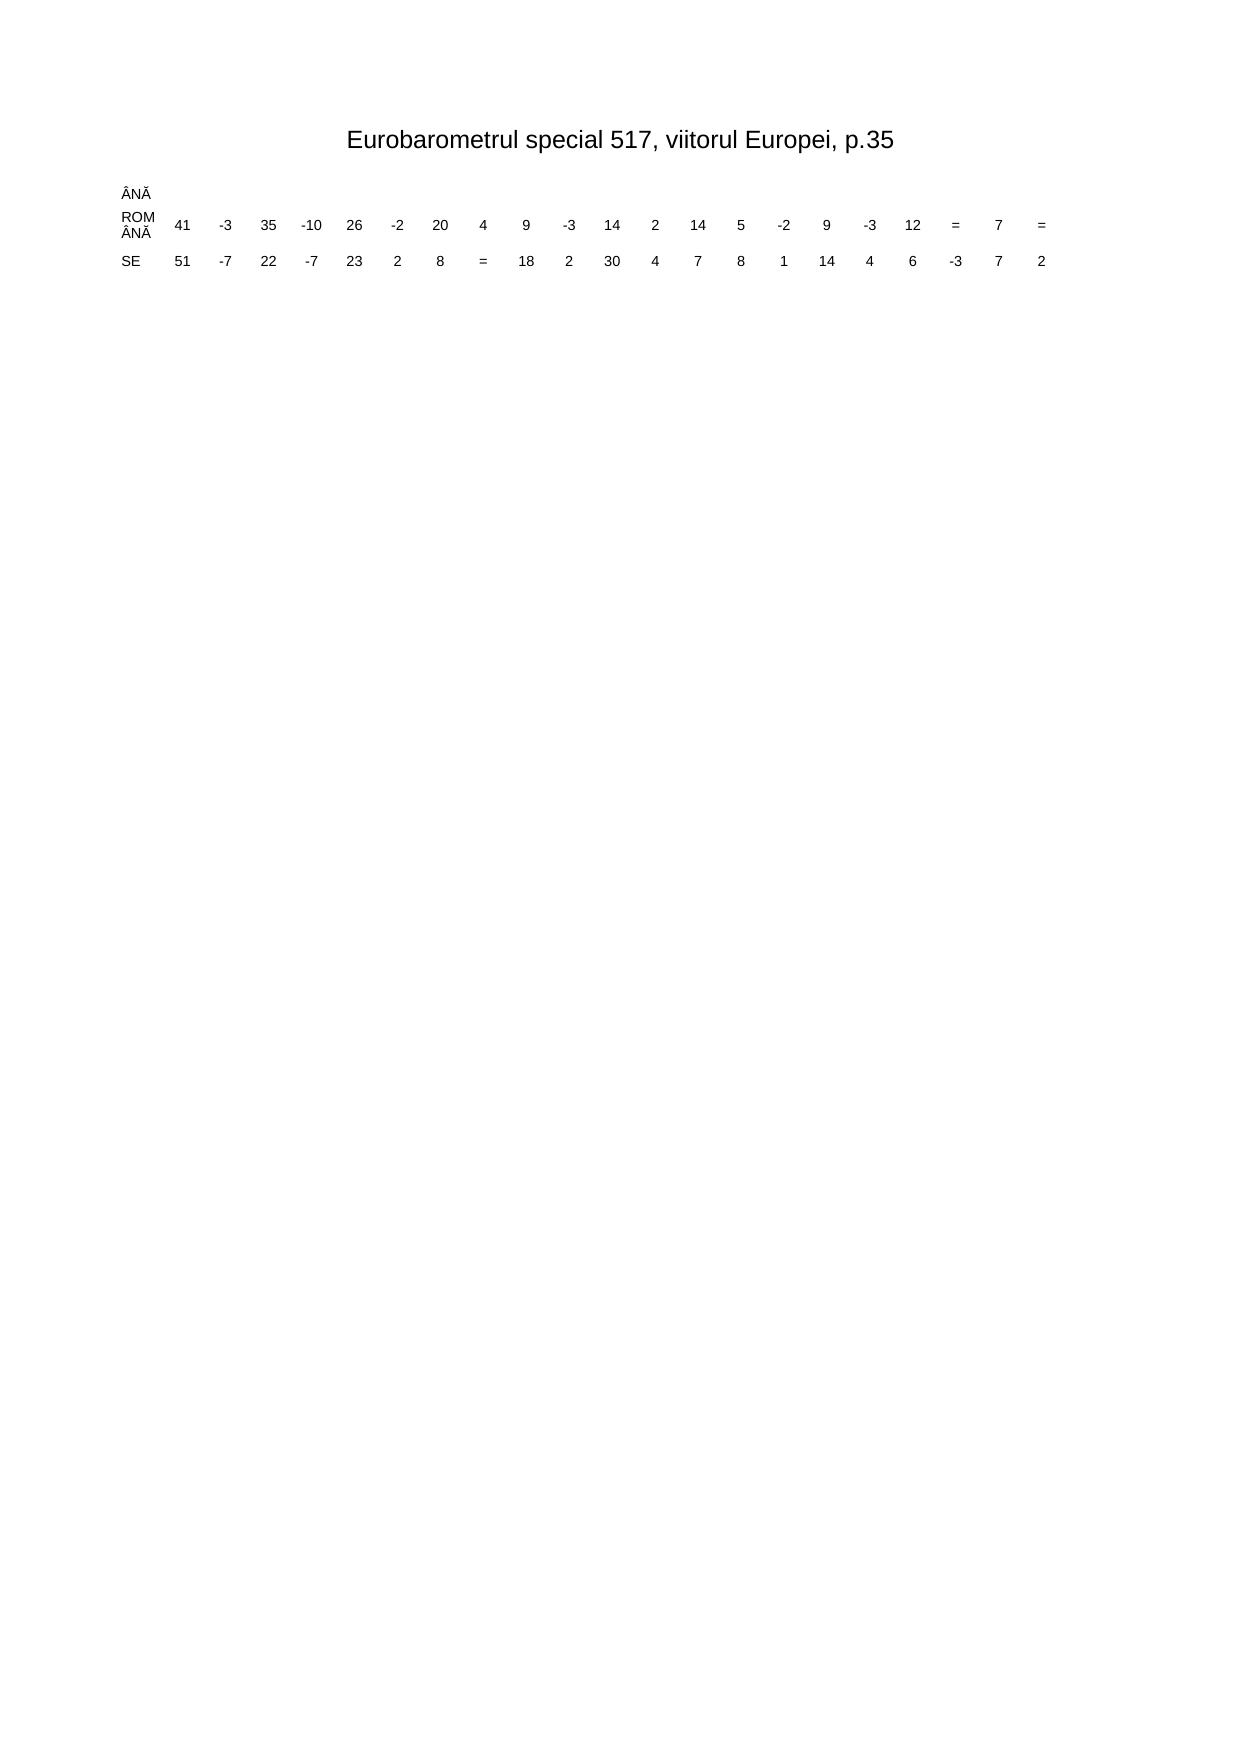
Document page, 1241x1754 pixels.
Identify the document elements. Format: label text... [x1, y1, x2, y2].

table_cell 23 [333, 245, 376, 277]
table_cell 26 [333, 205, 376, 245]
table_cell 41 [161, 205, 204, 245]
table_cell 5 [719, 205, 762, 245]
table_cell 7 [977, 245, 1020, 277]
table_cell 7 [676, 245, 719, 277]
table_cell 7 [977, 205, 1020, 245]
table_cell [419, 183, 462, 205]
table_cell [1020, 183, 1063, 205]
table_cell -3 [548, 205, 591, 245]
table_cell [290, 183, 333, 205]
table_cell 8 [419, 245, 462, 277]
table_cell 14 [591, 205, 633, 245]
table_cell [247, 183, 290, 205]
table_cell 51 [161, 245, 204, 277]
table_cell SE [118, 245, 161, 277]
table_cell [505, 183, 548, 205]
table_cell -3 [848, 205, 891, 245]
table_cell 4 [634, 245, 676, 277]
table_cell -10 [290, 205, 333, 245]
table_cell [376, 183, 419, 205]
table_cell -3 [934, 245, 977, 277]
table_cell 2 [548, 245, 591, 277]
table_cell 12 [891, 205, 934, 245]
table_cell 14 [676, 205, 719, 245]
table_cell [719, 183, 762, 205]
table_cell [934, 183, 977, 205]
table_cell [676, 183, 719, 205]
table_cell 6 [891, 245, 934, 277]
table_cell [891, 183, 934, 205]
table_cell [462, 183, 504, 205]
table_cell 4 [848, 245, 891, 277]
table_cell 2 [376, 245, 419, 277]
table_cell 30 [591, 245, 633, 277]
table_cell -2 [376, 205, 419, 245]
table_cell 9 [805, 205, 848, 245]
table_cell = [1020, 205, 1063, 245]
table_cell [204, 183, 247, 205]
table_cell ÂNĂ [118, 183, 161, 205]
table_cell [161, 183, 204, 205]
table_cell [548, 183, 591, 205]
table_cell 35 [247, 205, 290, 245]
table_cell [848, 183, 891, 205]
table_cell -7 [204, 245, 247, 277]
table_cell [333, 183, 376, 205]
table_cell 22 [247, 245, 290, 277]
table_cell [805, 183, 848, 205]
table_cell 18 [505, 245, 548, 277]
table_cell [591, 183, 633, 205]
table_cell [977, 183, 1020, 205]
table_cell 1 [762, 245, 805, 277]
table_cell 14 [805, 245, 848, 277]
table_cell 2 [634, 205, 676, 245]
table_cell 2 [1020, 245, 1063, 277]
table_cell -3 [204, 205, 247, 245]
table_cell 9 [505, 205, 548, 245]
table_cell [762, 183, 805, 205]
table_cell [634, 183, 676, 205]
table_cell = [934, 205, 977, 245]
table_cell 8 [719, 245, 762, 277]
table_cell -2 [762, 205, 805, 245]
table_cell ROMÂNĂ [118, 205, 161, 245]
table_cell 20 [419, 205, 462, 245]
table_cell = [462, 245, 504, 277]
table_cell 4 [462, 205, 504, 245]
table_cell -7 [290, 245, 333, 277]
